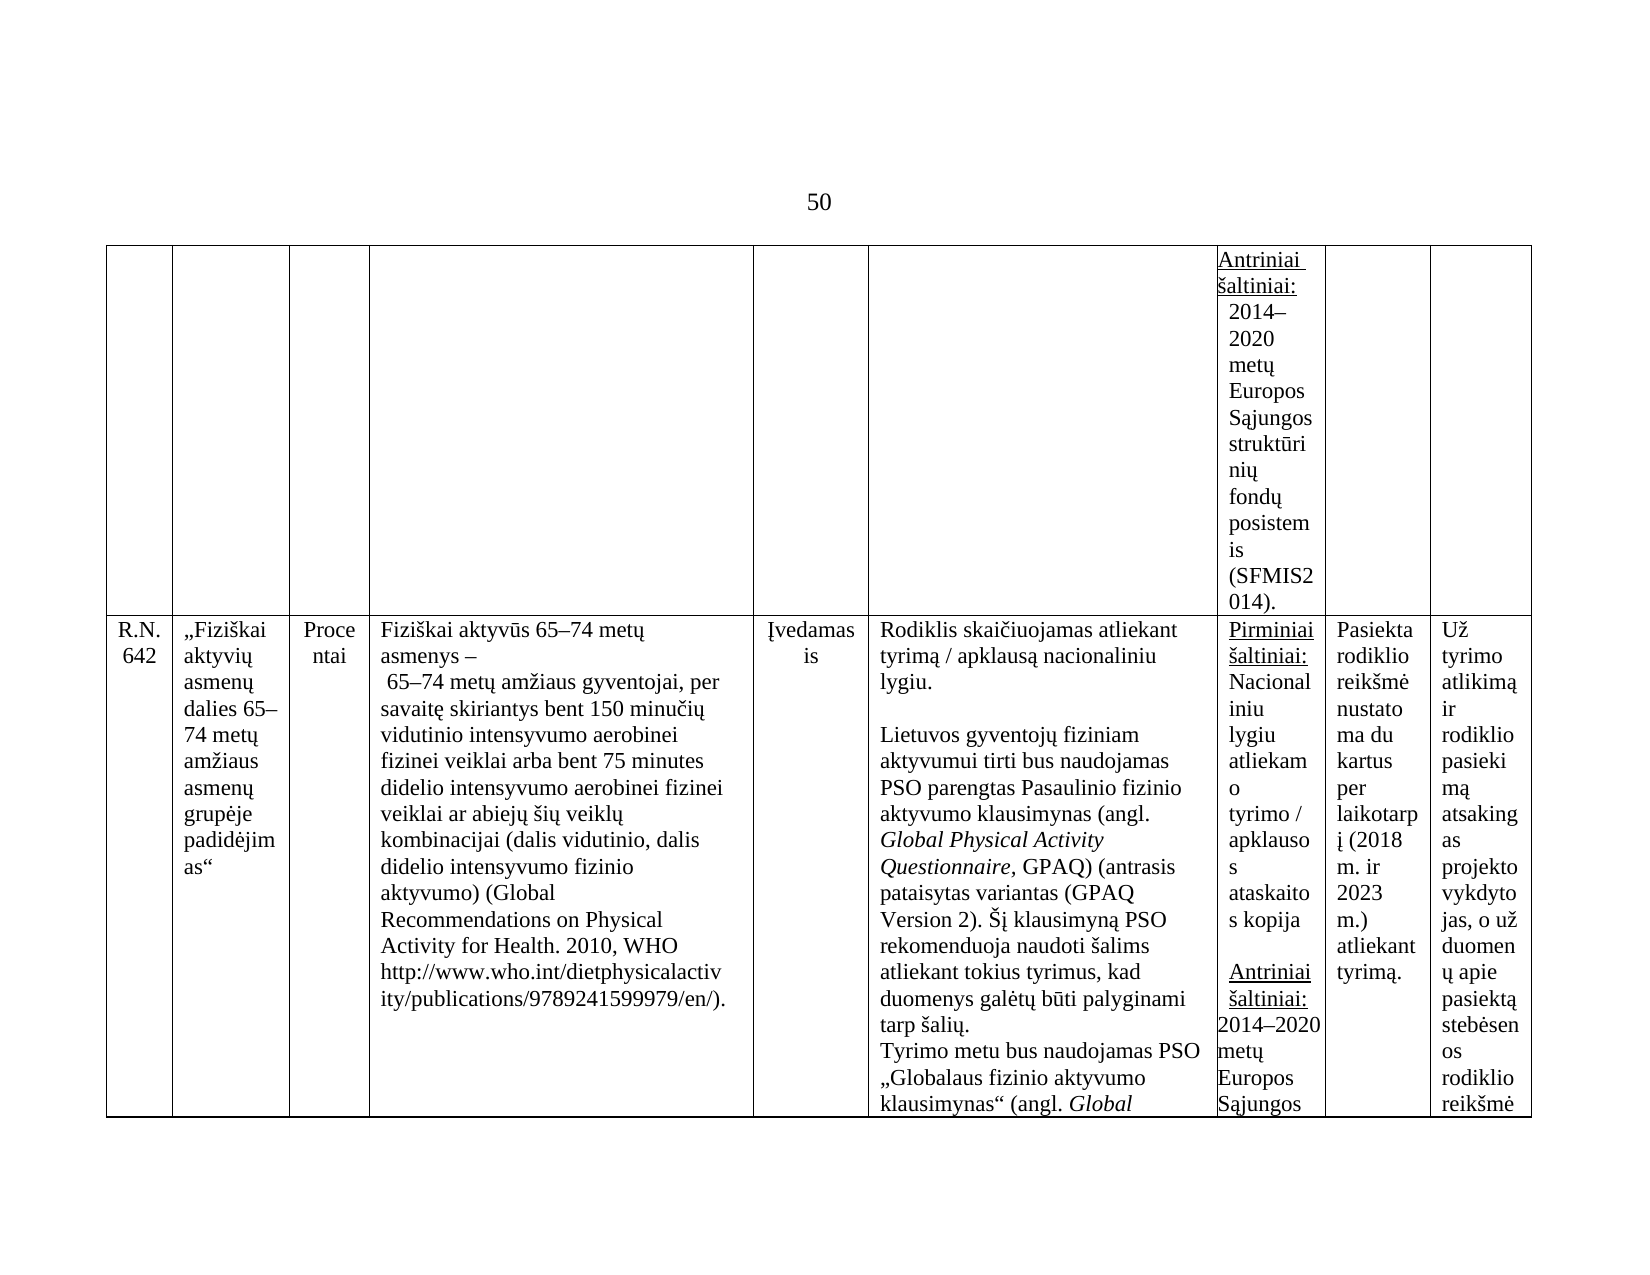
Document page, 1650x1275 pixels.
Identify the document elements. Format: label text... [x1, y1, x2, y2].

table_cell Pirminiai šaltiniai: Nacionaliniu lygiu atliekamo tyrimo / apklausos ataskaitos kopija Antriniai šaltiniai: 2014–2020 metų Europos Sąjungos [1218, 616, 1325, 1116]
table_cell Procentai [290, 616, 369, 1116]
table_cell [754, 246, 868, 615]
table_cell [107, 246, 172, 615]
table_cell [1431, 246, 1531, 615]
table_cell R.N.642 [107, 616, 172, 1116]
table_cell Fiziškai aktyvūs 65–74 metų asmenys – 65–74 metų amžiaus gyventojai, per savaitę skiriantys bent 150 minučių vidutinio intensyvumo aerobinei fizinei veiklai arba bent 75 minutes didelio intensyvumo aerobinei fizinei veiklai ar abiejų šių veiklų kombinacijai (dalis vidutinio, dalis didelio intensyvumo fizinio aktyvumo) (Global Recommendations on Physical Activity for Health. 2010, WHO http://www.who.int/dietphysicalactivity/publications/9789241599979/en/). [370, 616, 753, 1116]
table_cell „Fiziškai aktyvių asmenų dalies 65–74 metų amžiaus asmenų grupėje padidėjimas“ [173, 616, 289, 1116]
table_cell Antriniai šaltiniai: 2014–2020 metų Europos Sąjungos struktūrinių fondų posistemis (SFMIS2014). [1218, 246, 1325, 615]
table_cell [290, 246, 369, 615]
table_cell Pasiekta rodiklio reikšmė nustatoma du kartus per laikotarpį (2018 m. ir 2023 m.) atliekant tyrimą. [1326, 616, 1430, 1116]
table_cell [869, 246, 1217, 615]
table_cell [173, 246, 289, 615]
table_cell Įvedamasis [754, 616, 868, 1116]
table_cell Rodiklis skaičiuojamas atliekant tyrimą / apklausą nacionaliniu lygiu. Lietuvos gyventojų fiziniam aktyvumui tirti bus naudojamas PSO parengtas Pasaulinio fizinio aktyvumo klausimynas (angl. Global Physical Activity Questionnaire, GPAQ) (antrasis pataisytas variantas (GPAQ Version 2). Šį klausimyną PSO rekomenduoja naudoti šalims atliekant tokius tyrimus, kad duomenys galėtų būti palyginami tarp šalių. Tyrimo metu bus naudojamas PSO „Globalaus fizinio aktyvumo klausimynas“ (angl. Global [869, 616, 1217, 1116]
table_cell Už tyrimo atlikimą ir rodiklio pasiekimą atsakingas projekto vykdytojas, o už duomenų apie pasiektą stebėsenos rodiklio reikšmė [1431, 616, 1531, 1116]
table_cell [370, 246, 753, 615]
table_cell [1326, 246, 1430, 615]
